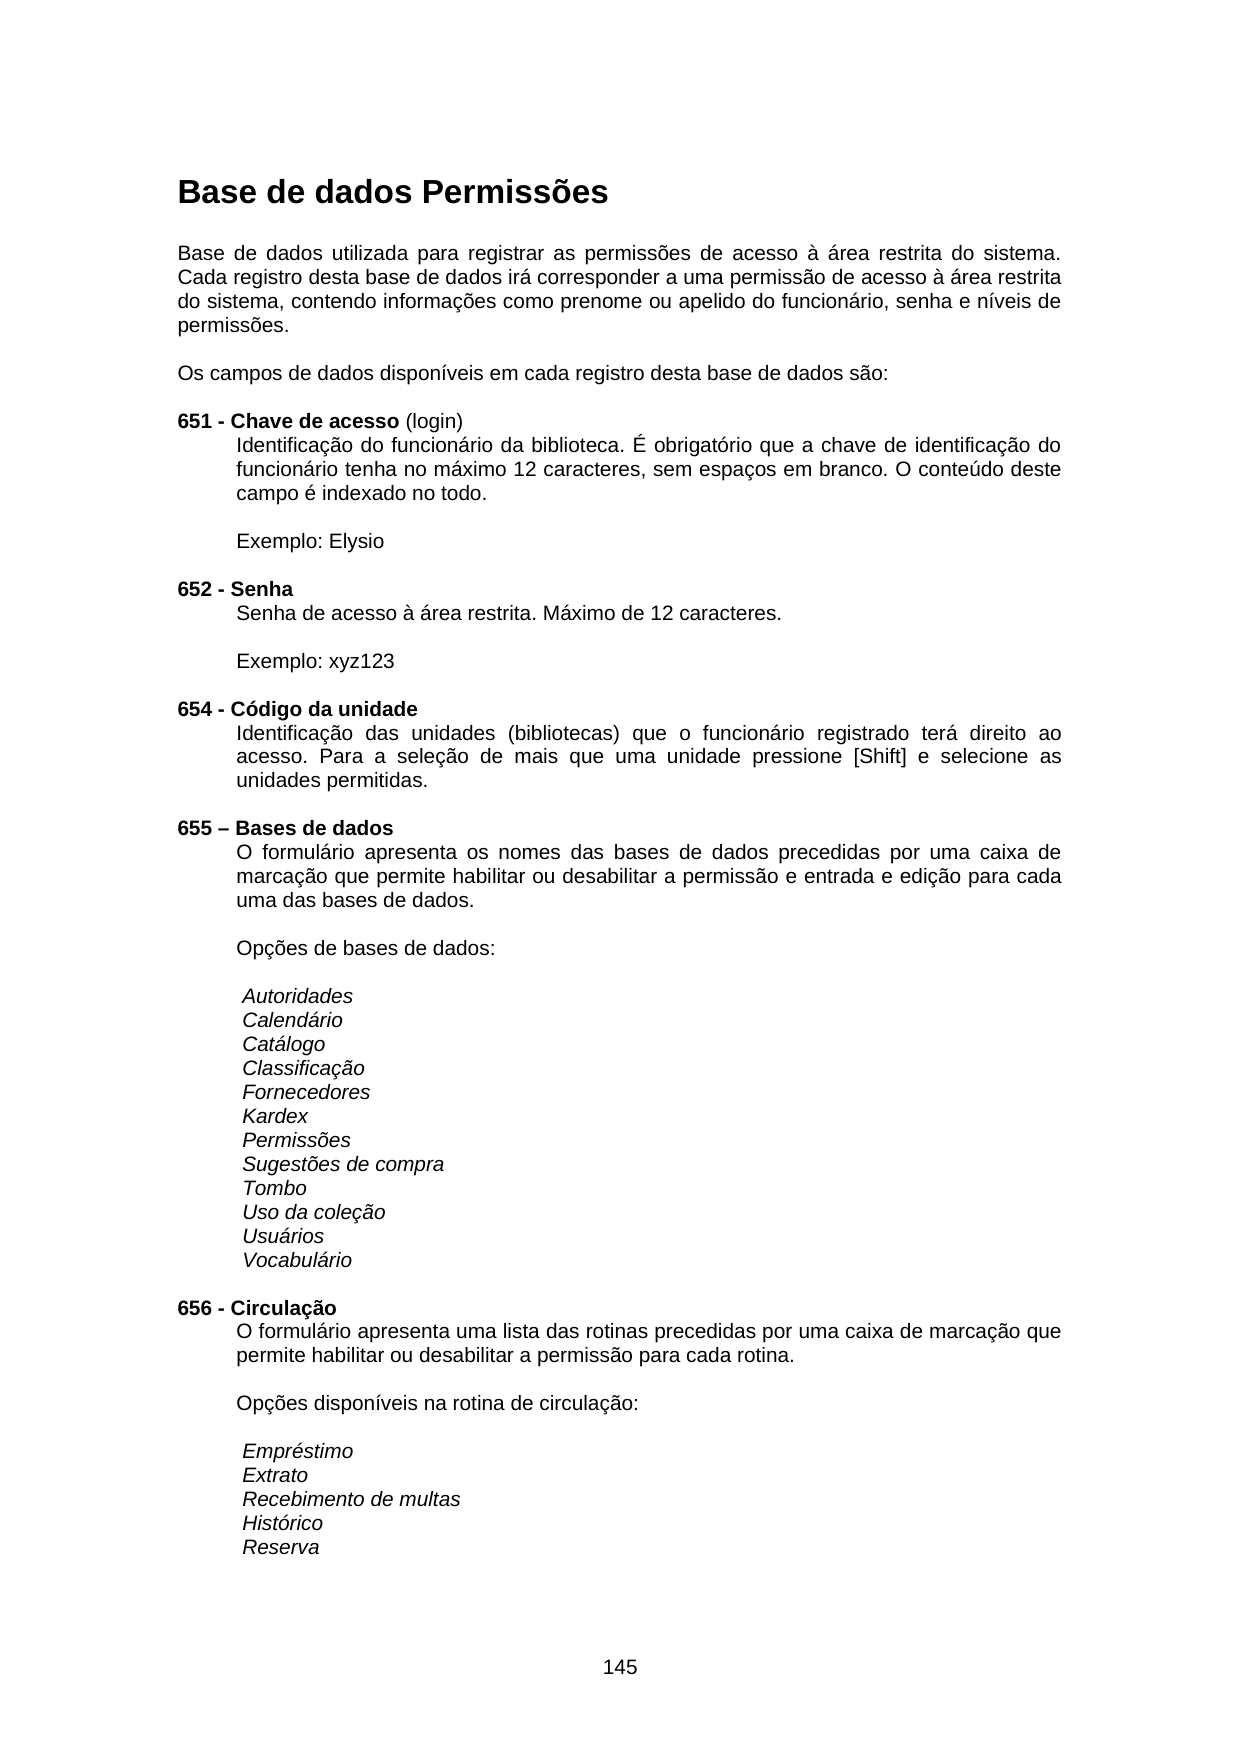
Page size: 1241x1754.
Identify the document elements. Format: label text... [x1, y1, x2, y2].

text 652 - Senha [177, 577, 1063, 601]
text Identificação do funcionário da biblioteca. É obrigatório que a chave de identificação do funcionário tenha no máximo 12 caracteres, sem espaços em branco. O conteúdo deste campo é indexado no todo. [236, 433, 1063, 505]
text Fornecedores [236, 1080, 1063, 1104]
text Uso da coleção [236, 1199, 1063, 1223]
text Opções disponíveis na rotina de circulação: [236, 1391, 1063, 1415]
text O formulário apresenta os nomes das bases de dados precedidas por uma caixa de marcação que permite habilitar ou desabilitar a permissão e entrada e edição para cada uma das bases de dados. [236, 840, 1063, 912]
text Vocabulário [236, 1247, 1063, 1271]
text Tombo [236, 1176, 1063, 1199]
text Usuários [236, 1223, 1063, 1247]
text Exemplo: Elysio [236, 529, 1063, 553]
text Autoridades [236, 984, 1063, 1008]
text Extrato [236, 1463, 1063, 1487]
text Kardex [236, 1104, 1063, 1128]
text Calendário [236, 1008, 1063, 1032]
text 656 - Circulação [177, 1295, 1063, 1319]
text Catálogo [236, 1032, 1063, 1056]
text Classificação [236, 1056, 1063, 1080]
text Permissões [236, 1128, 1063, 1152]
subtitle Base de dados Permissões [177, 173, 1063, 211]
text Senha de acesso à área restrita. Máximo de 12 caracteres. [236, 601, 1063, 624]
text Sugestões de compra [236, 1152, 1063, 1176]
text Opções de bases de dados: [236, 936, 1063, 960]
text Exemplo: xyz123 [236, 648, 1063, 672]
text Reserva [236, 1535, 1063, 1559]
text 655 – Bases de dados [177, 816, 1063, 840]
text 654 - Código da unidade [177, 696, 1063, 720]
text Recebimento de multas [236, 1487, 1063, 1511]
text Histórico [236, 1511, 1063, 1535]
text O formulário apresenta uma lista das rotinas precedidas por uma caixa de marcação que permite habilitar ou desabilitar a permissão para cada rotina. [236, 1319, 1063, 1367]
text 651 - Chave de acesso (login) [177, 409, 1063, 433]
text Os campos de dados disponíveis em cada registro desta base de dados são: [177, 361, 1063, 385]
text Empréstimo [236, 1439, 1063, 1463]
text Identificação das unidades (bibliotecas) que o funcionário registrado terá direito ao acesso. Para a seleção de mais que uma unidade pressione [Shift] e selecione as unidades permitidas. [236, 720, 1063, 792]
text Base de dados utilizada para registrar as permissões de acesso à área restrita do sistema. Cada registro desta base de dados irá corresponder a uma permissão de acesso à área restrita do sistema, contendo informações como prenome ou apelido do funcionário, senha e níveis de permissões. [177, 241, 1063, 337]
